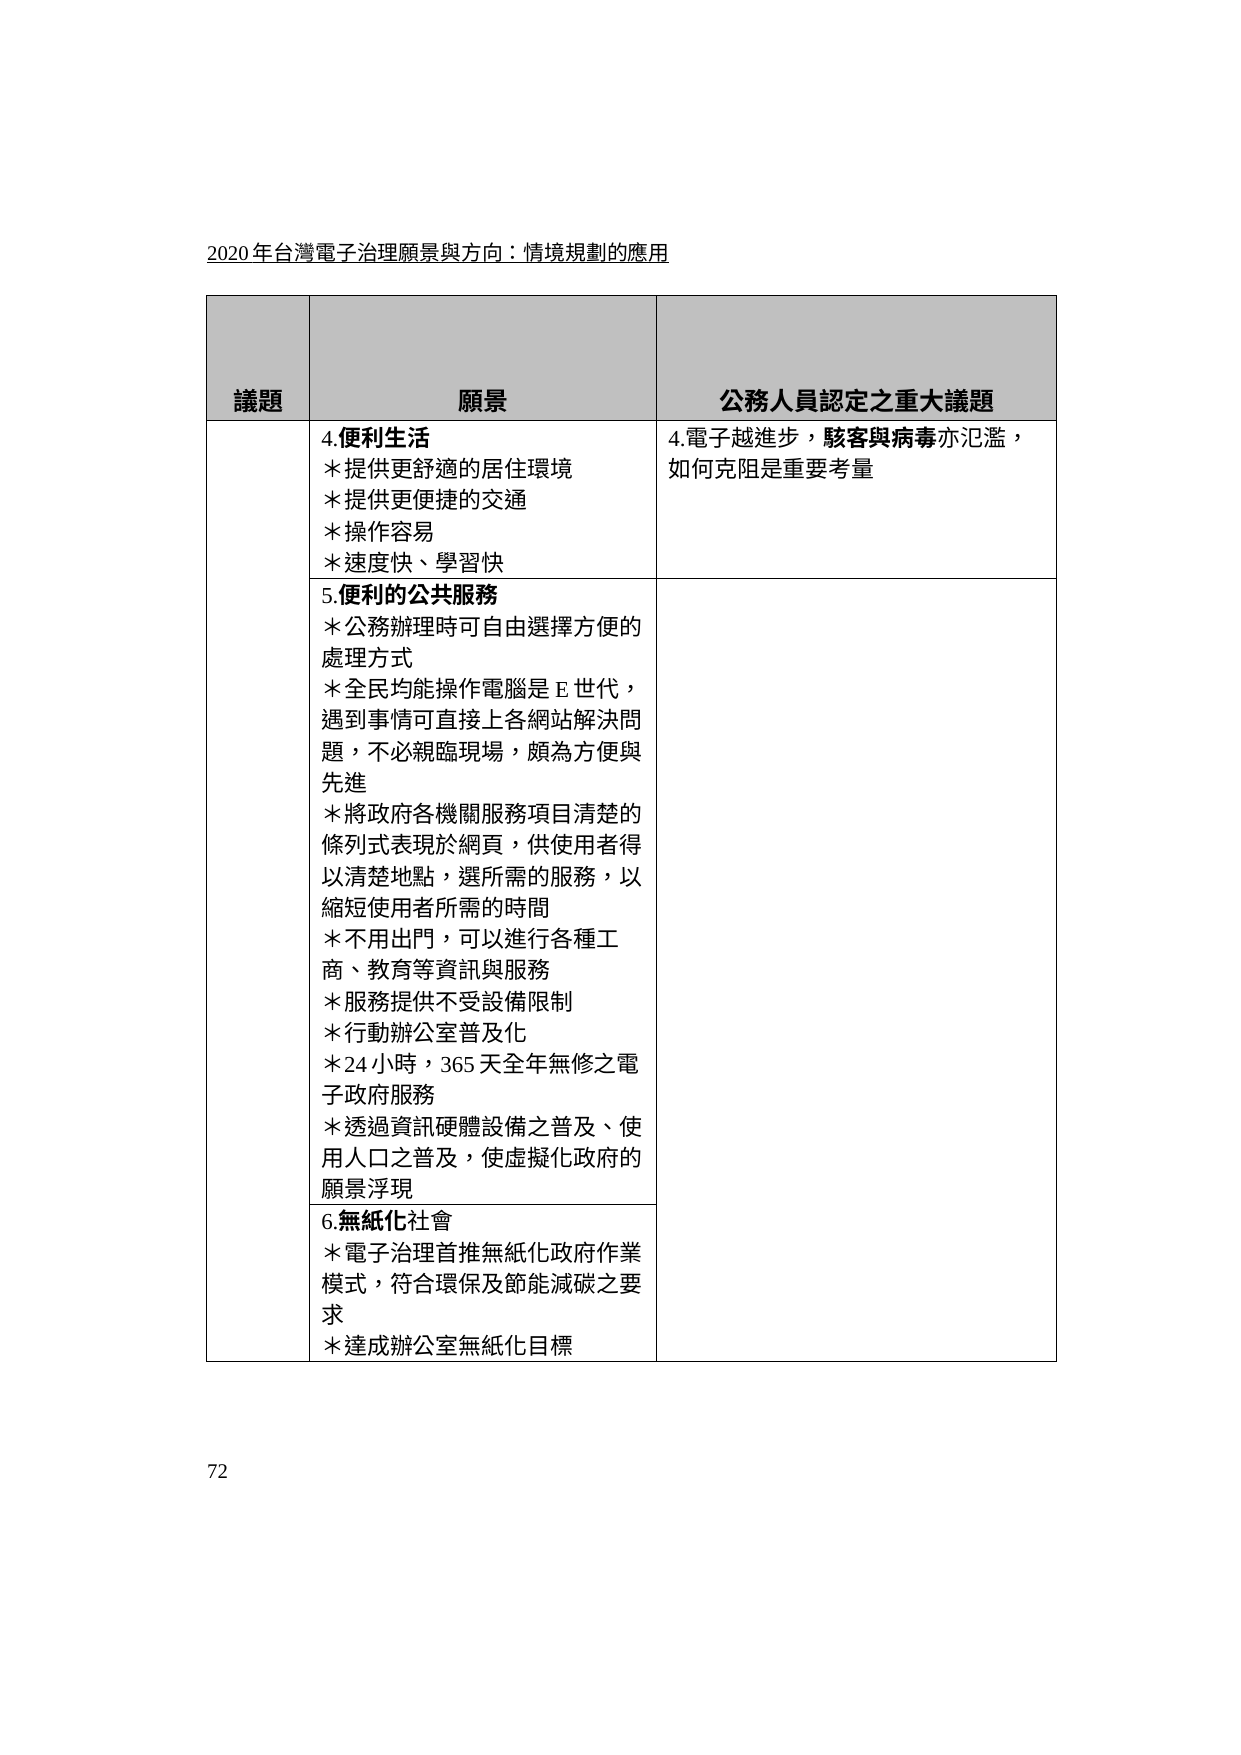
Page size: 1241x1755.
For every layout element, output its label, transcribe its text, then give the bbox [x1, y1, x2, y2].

table_cell 6.無紙化社會 ＊電子治理首推無紙化政府作業模式，符合環保及節能減碳之要求 ＊達成辦公室無紙化目標 [310, 1205, 656, 1361]
table_header 議題 [207, 296, 309, 420]
table_header 願景 [310, 296, 656, 420]
table_cell 4.電子越進步，駭客與病毒亦氾濫，如何克阻是重要考量 [657, 421, 1056, 578]
table_cell [207, 421, 309, 1361]
table_cell [657, 579, 1056, 1361]
table_header 公務人員認定之重大議題 [657, 296, 1056, 420]
table_cell 5.便利的公共服務 ＊公務辦理時可自由選擇方便的處理方式 ＊全民均能操作電腦是E世代，遇到事情可直接上各網站解決問題，不必親臨現場，頗為方便與先進 ＊將政府各機關服務項目清楚的條列式表現於網頁，供使用者得以清楚地點，選所需的服務，以縮短使用者所需的時間 ＊不用出門，可以進行各種工商、教育等資訊與服務 ＊服務提供不受設備限制 ＊行動辦公室普及化 ＊24小時，365天全年無修之電子政府服務 ＊透過資訊硬體設備之普及、使用人口之普及，使虛擬化政府的願景浮現 [310, 579, 656, 1204]
table_cell 4.便利生活 ＊提供更舒適的居住環境 ＊提供更便捷的交通 ＊操作容易 ＊速度快、學習快 [310, 421, 656, 578]
